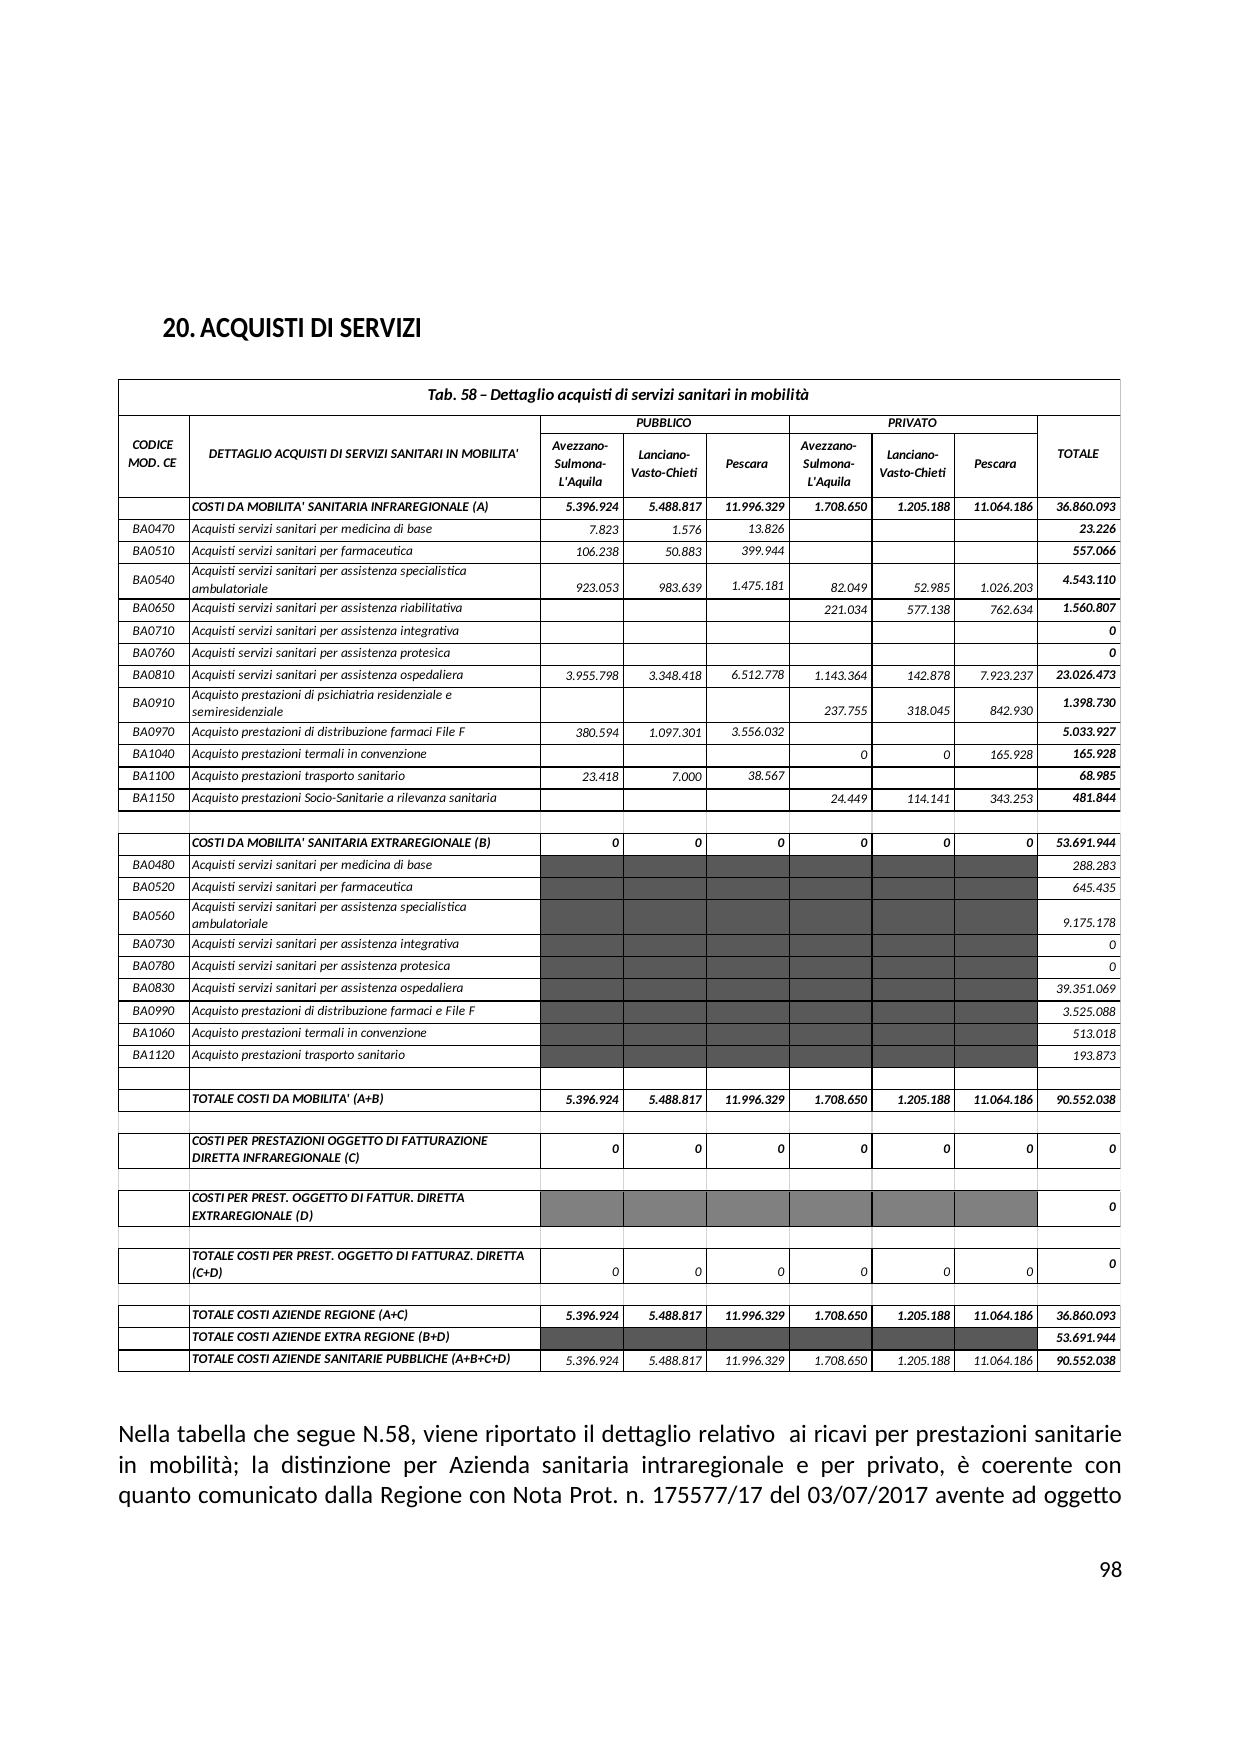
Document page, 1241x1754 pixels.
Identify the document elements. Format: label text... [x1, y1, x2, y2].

text Nella tabella che segue N.58, viene riportato il dettaglio relativo ai ricavi per prestazioni sanitarie in mobilità; la distinzione per Azienda sanitaria intraregionale e per privato, è coerente con quanto comunicato dalla Regione con Nota Prot. n. 175577/17 del 03/07/2017 avente ad oggetto [118, 1418, 1122, 1510]
list ACQUISTI DI SERVIZI [162, 314, 1122, 343]
